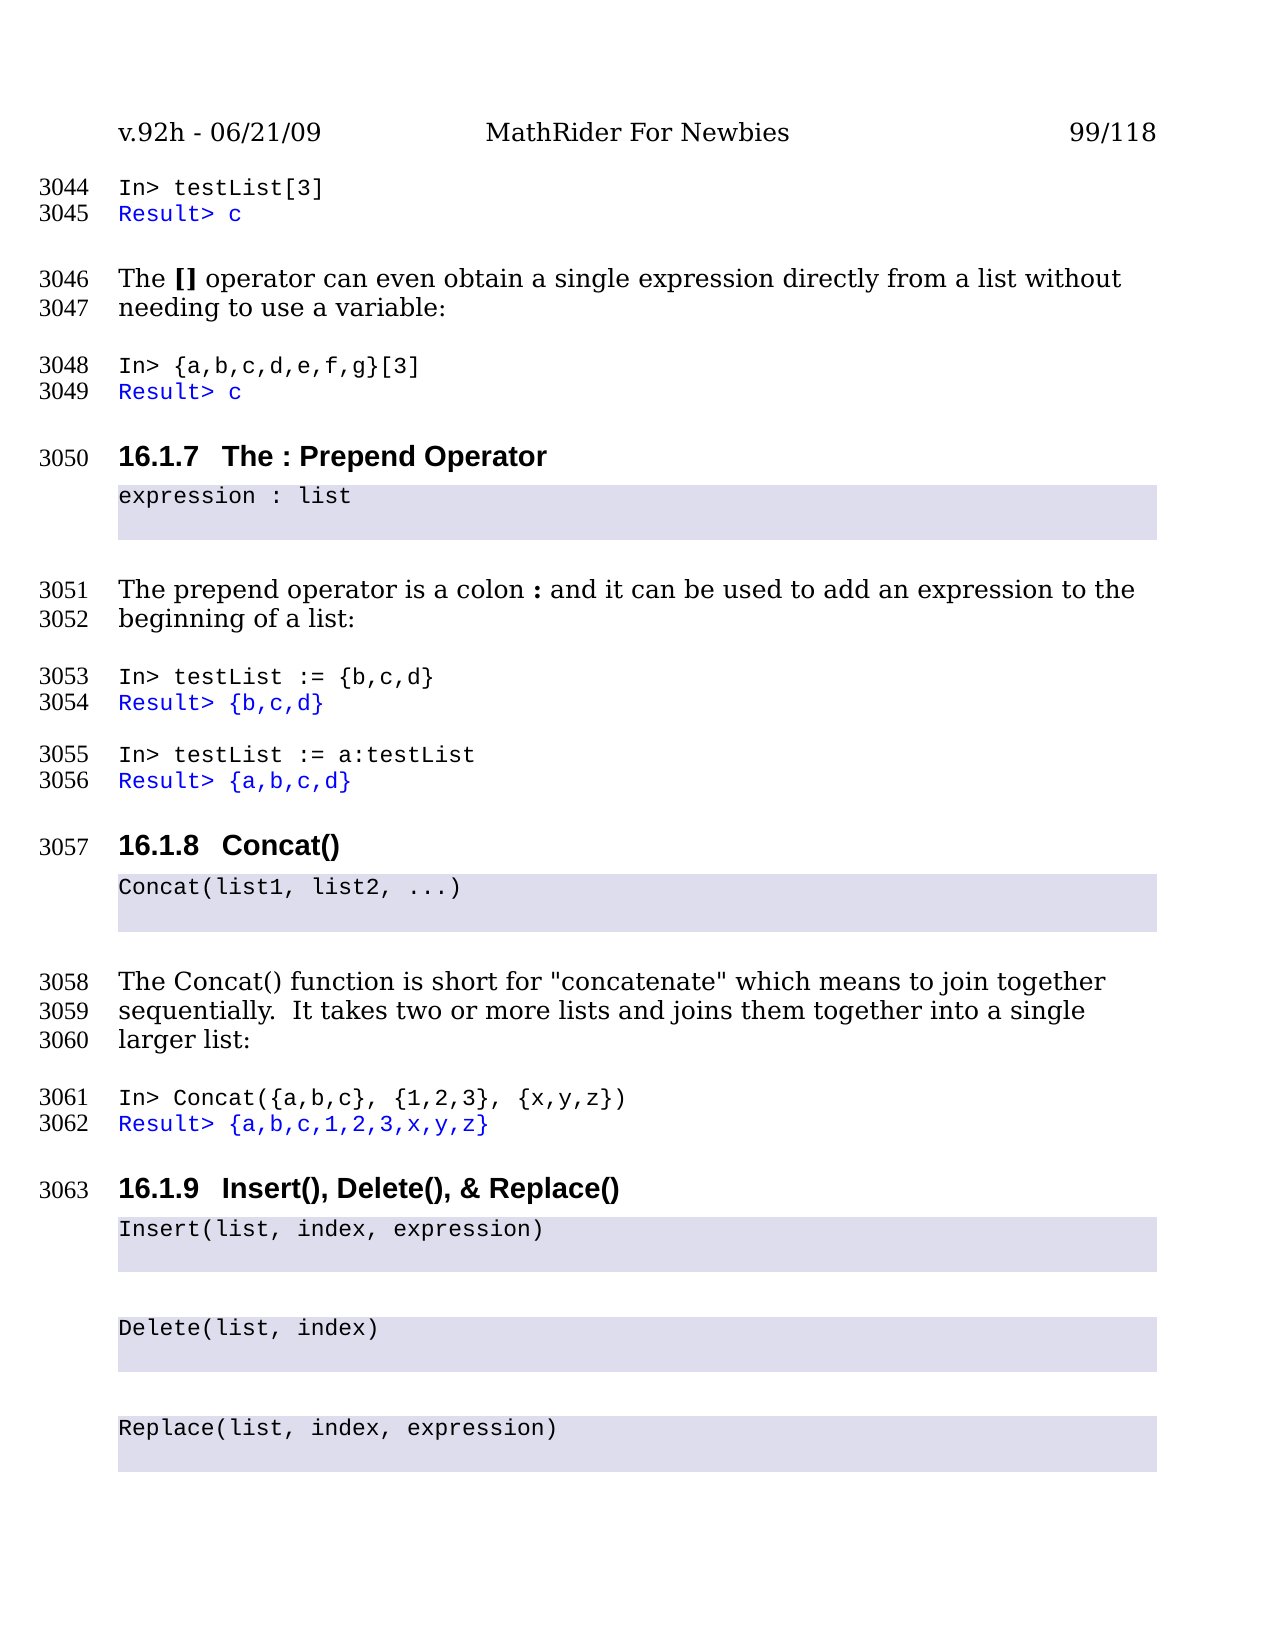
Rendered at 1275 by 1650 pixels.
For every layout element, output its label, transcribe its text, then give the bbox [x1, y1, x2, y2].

text Result> c [118, 203, 1157, 229]
text Result> c [118, 380, 1157, 406]
subtitle The : Prepend Operator [118, 439, 1157, 472]
text The [] operator can even obtain a single expression directly from a list without needing to use a variable: [118, 263, 1157, 322]
text In> testList := a:testList [118, 743, 1157, 769]
text Result> {a,b,c,d} [118, 769, 1157, 795]
text In> testList[3] [118, 177, 1157, 203]
subtitle Insert(), Delete(), & Replace() [118, 1172, 1157, 1205]
text In> {a,b,c,d,e,f,g}[3] [118, 354, 1157, 380]
text In> Concat({a,b,c}, {1,2,3}, {x,y,z}) [118, 1087, 1157, 1113]
table_header Insert(list, index, expression) [118, 1217, 1157, 1272]
text Result> {b,c,d} [118, 691, 1157, 717]
text Result> {a,b,c,1,2,3,x,y,z} [118, 1113, 1157, 1138]
text In> testList := {b,c,d} [118, 665, 1157, 691]
table_header Concat(list1, list2, ...) [118, 874, 1157, 932]
table_header Replace(list, index, expression) [118, 1416, 1157, 1472]
text The prepend operator is a colon : and it can be used to add an expression to the beginning of a list: [118, 575, 1157, 633]
text The Concat() function is short for "concatenate" which means to join together sequentially. It takes two or more lists and joins them together into a single larger list: [118, 967, 1157, 1055]
subtitle Concat() [118, 828, 1157, 862]
table_header expression : list [118, 485, 1157, 540]
table_header Delete(list, index) [118, 1317, 1157, 1372]
